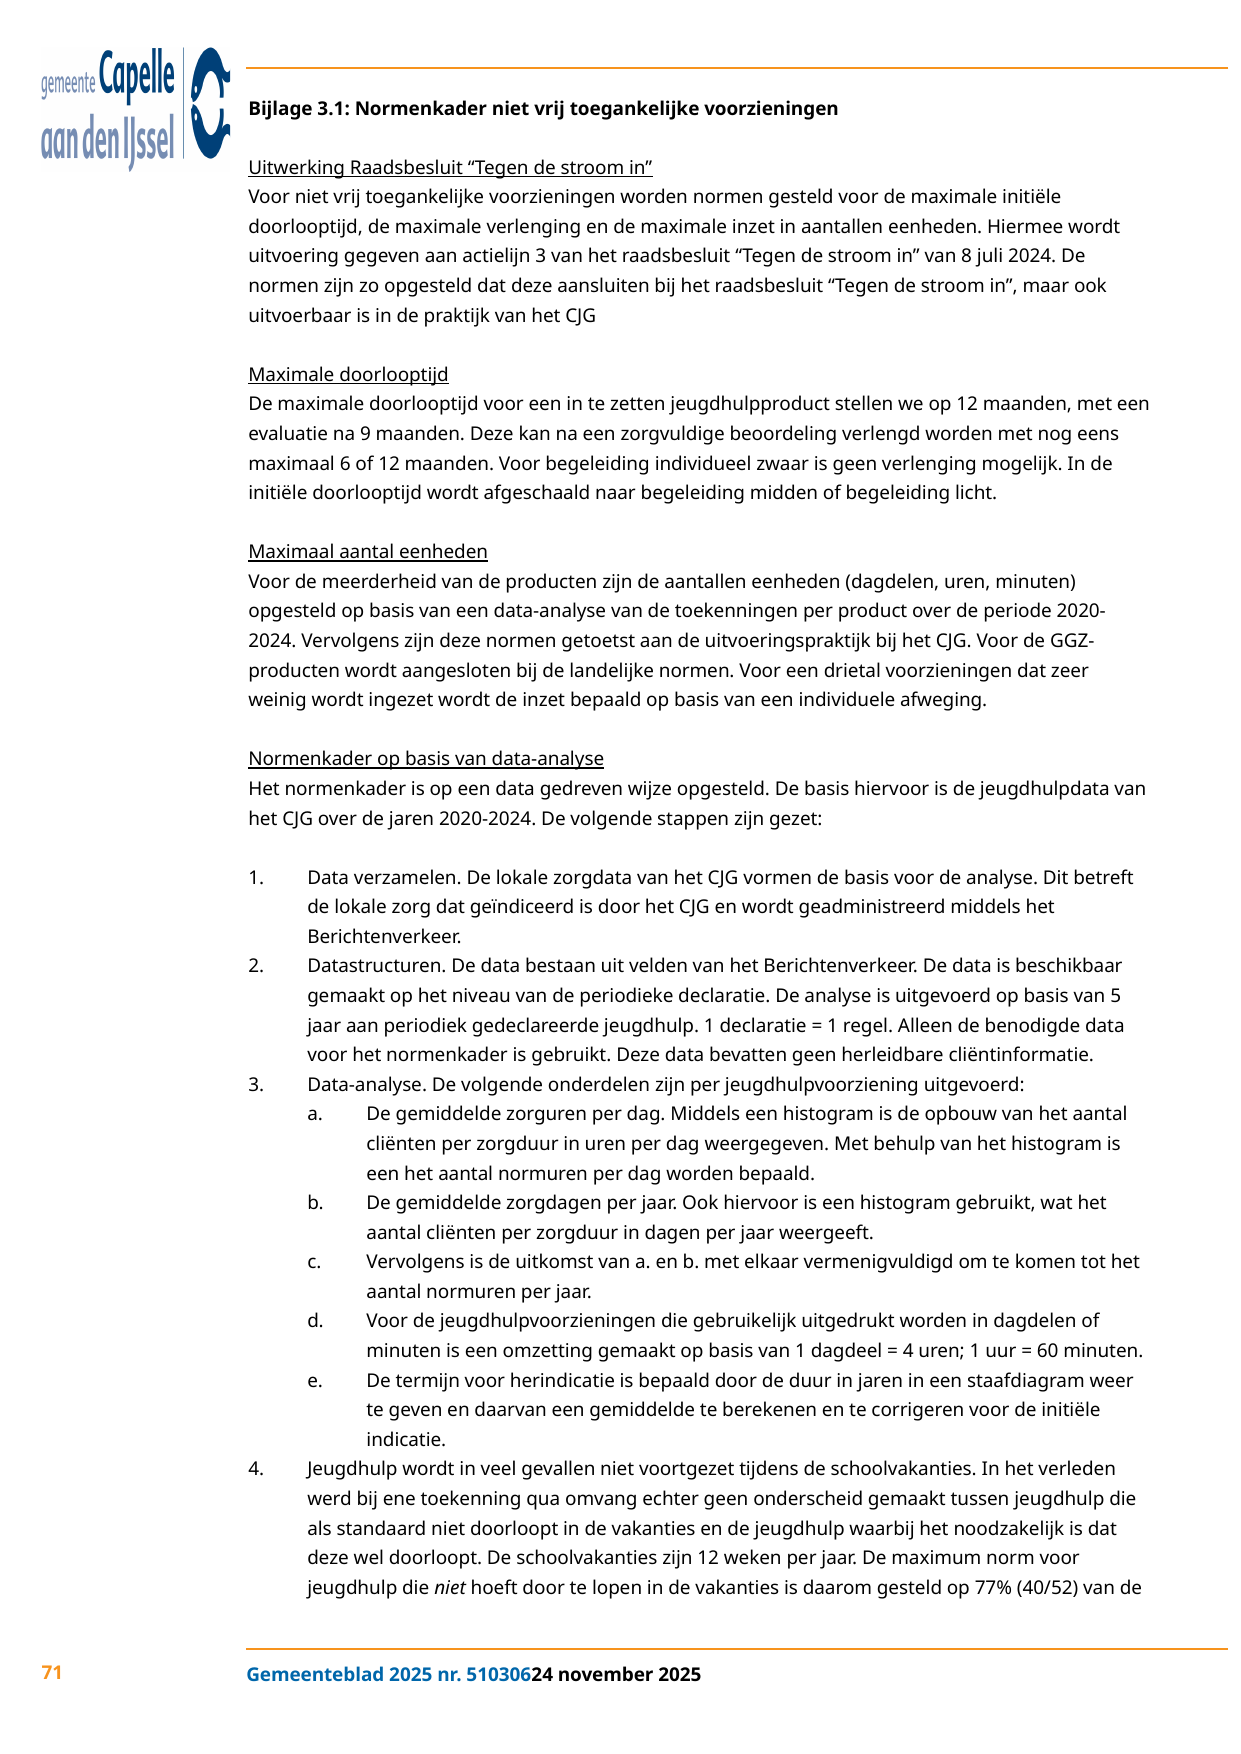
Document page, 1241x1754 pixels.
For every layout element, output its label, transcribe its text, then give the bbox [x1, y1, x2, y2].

list De gemiddelde zorgdagen per jaar. Ook hiervoor is een histogram gebruikt, wat het aantal cliënten per zorgduur in dagen per jaar weergeeft. [307, 1189, 1152, 1245]
text Voor niet vrij toegankelijke voorzieningen worden normen gesteld voor de maximale initiële doorlooptijd, de maximale verlenging en de maximale inzet in aantallen eenheden. Hiermee wordt uitvoering gegeven aan actielijn 3 van het raadsbesluit “Tegen de stroom in” van 8 juli 2024. De normen zijn zo opgesteld dat deze aansluiten bij het raadsbesluit “Tegen de stroom in”, maar ook uitvoerbaar is in de praktijk van het CJG [248, 183, 1152, 328]
list De gemiddelde zorguren per dag. Middels een histogram is de opbouw van het aantal cliënten per zorgduur in uren per dag weergegeven. Met behulp van het histogram is een het aantal normuren per dag worden bepaald. [307, 1101, 1152, 1186]
text Voor de meerderheid van de producten zijn de aantallen eenheden (dagdelen, uren, minuten) opgesteld op basis van een data-analyse van de toekenningen per product over de periode 2020-2024. Vervolgens zijn deze normen getoetst aan de uitvoeringspraktijk bij het CJG. Voor de GGZ-producten wordt aangesloten bij de landelijke normen. Voor een drietal voorzieningen dat zeer weinig wordt ingezet wordt de inzet bepaald op basis van een individuele afweging. [248, 568, 1152, 712]
list De termijn voor herindicatie is bepaald door de duur in jaren in een staafdiagram weer te geven en daarvan een gemiddelde te berekenen en te corrigeren voor de initiële indicatie. [307, 1367, 1152, 1452]
list Jeugdhulp wordt in veel gevallen niet voortgezet tijdens de schoolvakanties. In het verleden werd bij ene toekenning qua omvang echter geen onderscheid gemaakt tussen jeugdhulp die als standaard niet doorloopt in de vakanties en de jeugdhulp waarbij het noodzakelijk is dat deze wel doorloopt. De schoolvakanties zijn 12 weken per jaar. De maximum norm voor jeugdhulp die niet hoeft door te lopen in de vakanties is daarom gesteld op 77% (40/52) van de [248, 1456, 1152, 1600]
text Maximale doorlooptijd [248, 361, 1152, 387]
list Data-analyse. De volgende onderdelen zijn per jeugdhulpvoorziening uitgevoerd: [248, 1071, 1152, 1097]
list Vervolgens is de uitkomst van a. en b. met elkaar vermenigvuldigd om te komen tot het aantal normuren per jaar. [307, 1248, 1152, 1304]
list Data verzamelen. De lokale zorgdata van het CJG vormen de basis voor de analyse. Dit betreft de lokale zorg dat geïndiceerd is door het CJG en wordt geadministreerd middels het Berichtenverkeer. [248, 864, 1152, 949]
picture [41, 47, 231, 172]
text Normenkader op basis van data-analyse [248, 746, 1152, 771]
list Voor de jeugdhulpvoorzieningen die gebruikelijk uitgedrukt worden in dagdelen of minuten is een omzetting gemaakt op basis van 1 dagdeel = 4 uren; 1 uur = 60 minuten. [307, 1308, 1152, 1363]
text Uitwerking Raadsbesluit “Tegen de stroom in” [248, 154, 1152, 180]
text Bijlage 3.1: Normenkader niet vrij toegankelijke voorzieningen [248, 95, 1152, 121]
list Datastructuren. De data bestaan uit velden van het Berichtenverkeer. De data is beschikbaar gemaakt op het niveau van de periodieke declaratie. De analyse is uitgevoerd op basis van 5 jaar aan periodiek gedeclareerde jeugdhulp. 1 declaratie = 1 regel. Alleen de benodigde data voor het normenkader is gebruikt. Deze data bevatten geen herleidbare cliëntinformatie. [248, 953, 1152, 1067]
text Het normenkader is op een data gedreven wijze opgesteld. De basis hiervoor is de jeugdhulpdata van het CJG over de jaren 2020-2024. De volgende stappen zijn gezet: [248, 775, 1152, 831]
text Maximaal aantal eenheden [248, 538, 1152, 564]
text De maximale doorlooptijd voor een in te zetten jeugdhulpproduct stellen we op 12 maanden, met een evaluatie na 9 maanden. Deze kan na een zorgvuldige beoordeling verlengd worden met nog eens maximaal 6 of 12 maanden. Voor begeleiding individueel zwaar is geen verlenging mogelijk. In de initiële doorlooptijd wordt afgeschaald naar begeleiding midden of begeleiding licht. [248, 391, 1152, 505]
